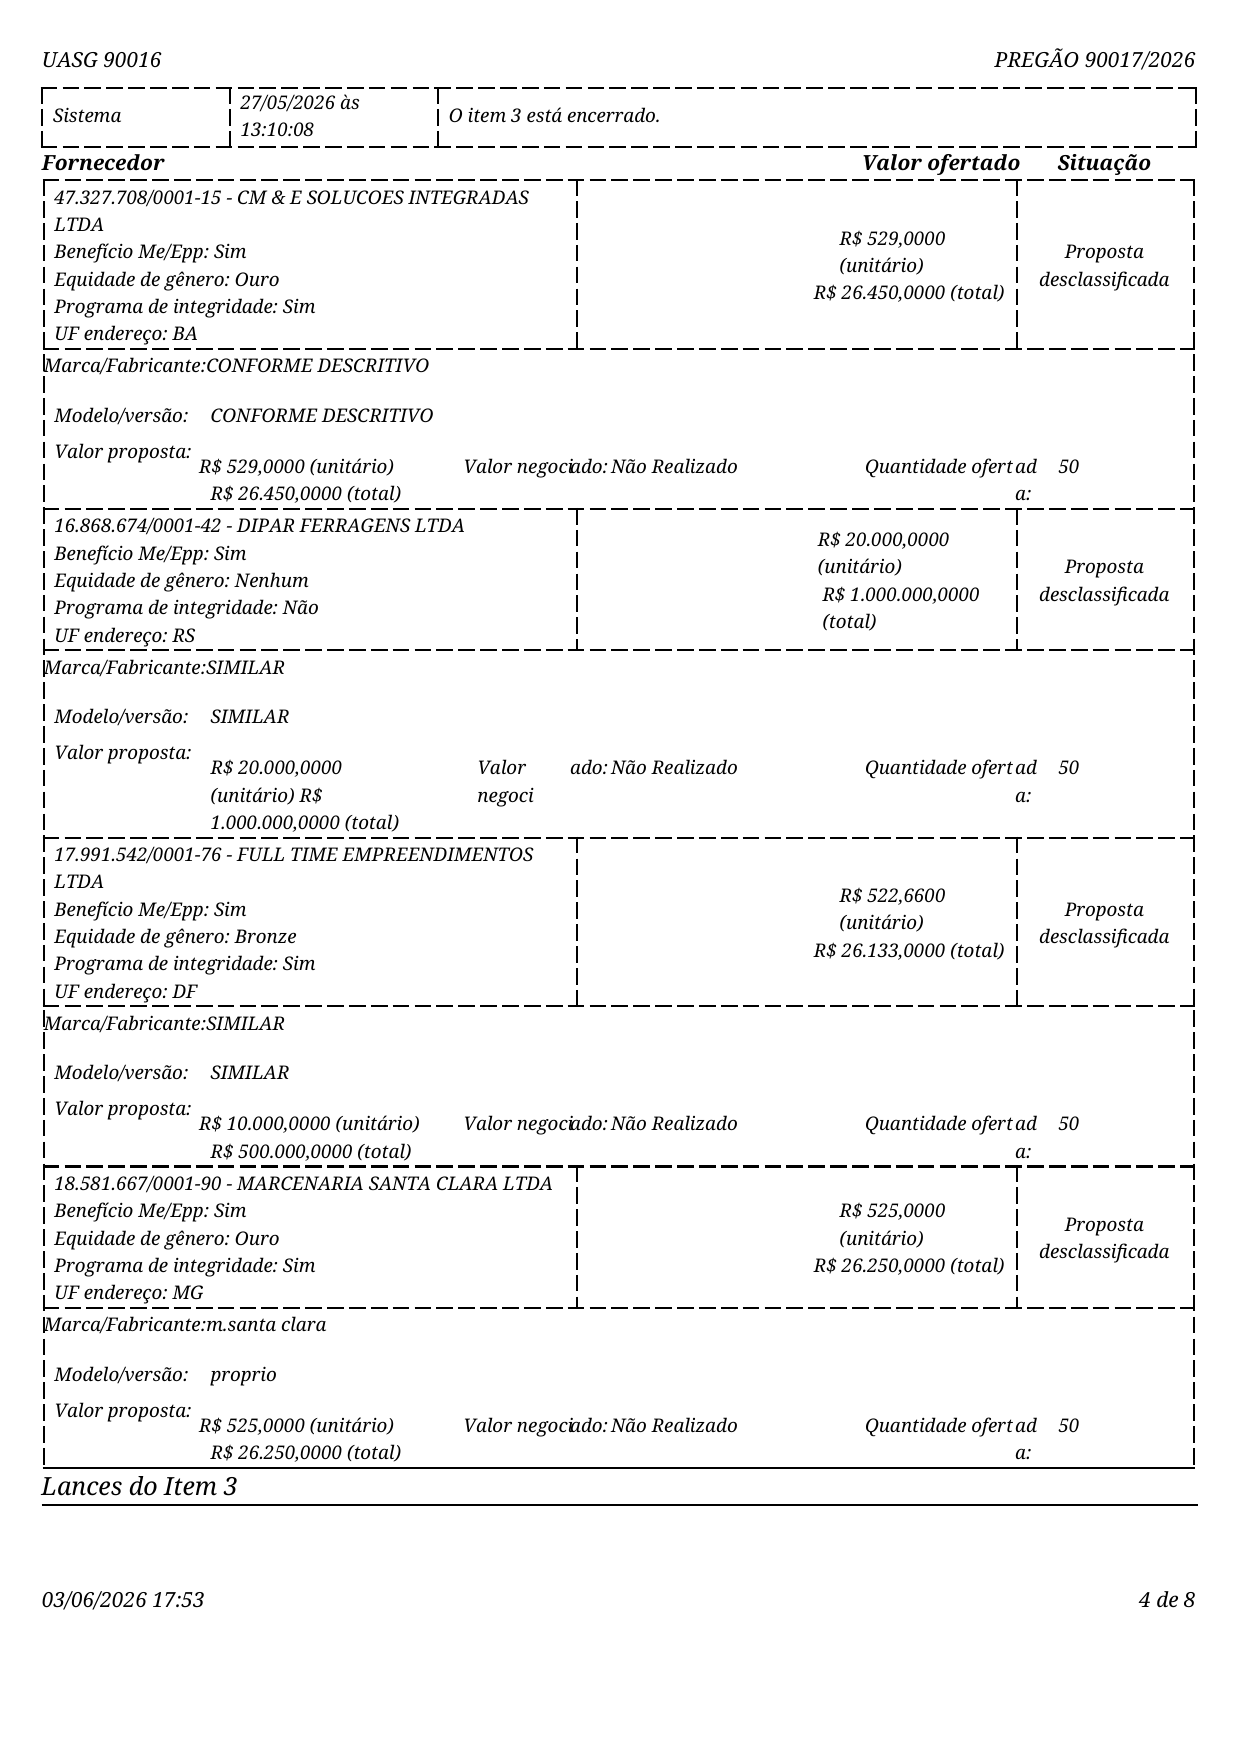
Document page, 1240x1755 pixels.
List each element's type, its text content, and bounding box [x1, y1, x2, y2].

table_cell [577, 837, 787, 1005]
table_cell 17.991.542/0001-76 - FULL TIME EMPREENDIMENTOS LTDA Benefício Me/Epp: Sim Equidade de gênero: Bronze Programa de integridade: Sim UF endereço: DF [44, 837, 577, 1005]
table_cell Marca/Fabricante: m.santa clara [44, 1307, 577, 1358]
table_cell [477, 701, 577, 750]
table_cell CONFORME DESCRITIVO [199, 399, 577, 448]
table_cell Modelo/versão: Valor proposta: [44, 701, 199, 837]
table_cell Modelo/versão: Valor proposta: [44, 399, 199, 508]
table_cell ada: [1017, 750, 1048, 837]
table_cell ada: [1017, 1407, 1048, 1467]
table_cell [1017, 399, 1194, 448]
table_cell proprio [199, 1358, 577, 1407]
table_cell [788, 701, 1017, 750]
table_cell Marca/Fabricante: SIMILAR [44, 1005, 577, 1057]
table_cell [577, 1358, 787, 1407]
table_cell 50 [1048, 1106, 1194, 1165]
table_cell Valor negoci [477, 750, 577, 837]
table_cell [577, 348, 787, 399]
table_cell [577, 1057, 787, 1106]
table_cell ado: Não Realizado [577, 1106, 787, 1165]
table_cell [477, 508, 577, 649]
table_cell [1017, 649, 1194, 701]
table_cell Quantidade ofert [788, 750, 1017, 837]
table_cell [1017, 1005, 1194, 1057]
table_cell O item 3 está encerrado. [438, 87, 1196, 146]
table_cell ado: Não Realizado [577, 750, 787, 837]
table_cell 18.581.667/0001-90 - MARCENARIA SANTA CLARA LTDA Benefício Me/Epp: Sim Equidade de gênero: Ouro Programa de integridade: Sim UF endereço: MG [44, 1165, 577, 1307]
table_cell [788, 649, 1017, 701]
table_cell ada: [1017, 1106, 1048, 1165]
table_cell R$ 529,0000 (unitário) Valor negoci R$ 26.450,0000 (total) [199, 448, 577, 508]
table_cell Quantidade ofert [788, 1106, 1017, 1165]
text Fornecedor Valor ofertado Situação [42, 148, 1198, 177]
table_cell [788, 348, 1017, 399]
table_cell SIMILAR [199, 1057, 577, 1106]
table_header 47.327.708/0001-15 - CM & E SOLUCOES INTEGRADAS LTDA Benefício Me/Epp: Sim Equidade de gênero: Ouro Programa de integridade: Sim UF endereço: BA [44, 179, 577, 348]
table_cell [577, 508, 787, 649]
table_header [577, 179, 787, 348]
table_cell ado: Não Realizado [577, 448, 787, 508]
table_cell 16.868.674/0001-42 - DIPAR FERRAGENS LTDA Benefício Me/Epp: Sim Equidade de gênero: Nenhum Programa de integridade: Não UF endereço: RS [44, 508, 477, 649]
table_cell [577, 1307, 787, 1358]
table_cell [1017, 701, 1194, 750]
table_cell Modelo/versão: Valor proposta: [44, 1057, 199, 1165]
table_cell ada: [1017, 448, 1048, 508]
table_cell [1017, 1358, 1194, 1407]
table_cell [788, 1307, 1017, 1358]
table_cell Modelo/versão: Valor proposta: [44, 1358, 199, 1467]
table_cell Marca/Fabricante: CONFORME DESCRITIVO [44, 348, 577, 399]
table_cell R$ 20.000,0000 (unitário) R$ 1.000.000,0000 (total) [788, 508, 1017, 649]
table_cell R$ 525,0000 (unitário) R$ 26.250,0000 (total) [788, 1165, 1017, 1307]
table_cell [1017, 1057, 1194, 1106]
table_cell [788, 1358, 1017, 1407]
table_cell [1017, 348, 1194, 399]
table_cell [788, 399, 1017, 448]
table_header Proposta desclassificada [1017, 179, 1194, 348]
table_cell R$ 10.000,0000 (unitário) Valor negoci R$ 500.000,0000 (total) [199, 1106, 577, 1165]
table_cell [1017, 1307, 1194, 1358]
table_cell [577, 399, 787, 448]
table_cell [577, 701, 787, 750]
table_cell R$ 522,6600 (unitário) R$ 26.133,0000 (total) [788, 837, 1017, 1005]
table_cell 50 [1048, 1407, 1194, 1467]
table_cell Quantidade ofert [788, 1407, 1017, 1467]
table_cell SIMILAR [199, 701, 477, 750]
table_cell R$ 20.000,0000 (unitário) R$ 1.000.000,0000 (total) [199, 750, 477, 837]
table_cell [788, 1057, 1017, 1106]
table_header R$ 529,0000 (unitário) R$ 26.450,0000 (total) [788, 179, 1017, 348]
table_cell 50 [1048, 750, 1194, 837]
table_cell [577, 649, 787, 701]
table_cell Marca/Fabricante: SIMILAR [44, 649, 477, 701]
table_cell Proposta desclassificada [1017, 837, 1194, 1005]
table_cell 27/05/2026 às 13:10:08 [230, 87, 438, 146]
table_cell [477, 649, 577, 701]
table_cell Proposta desclassificada [1017, 508, 1194, 649]
table_cell 50 [1048, 448, 1194, 508]
table_cell [577, 1005, 787, 1057]
table_cell R$ 525,0000 (unitário) Valor negoci R$ 26.250,0000 (total) [199, 1407, 577, 1467]
table_cell Sistema [42, 87, 230, 146]
table_cell [788, 1005, 1017, 1057]
table_cell ado: Não Realizado [577, 1407, 787, 1467]
table_cell [577, 1165, 787, 1307]
table_cell Proposta desclassificada [1017, 1165, 1194, 1307]
subtitle Lances do Item 3 [41, 1469, 1198, 1503]
table_cell Quantidade ofert [788, 448, 1017, 508]
